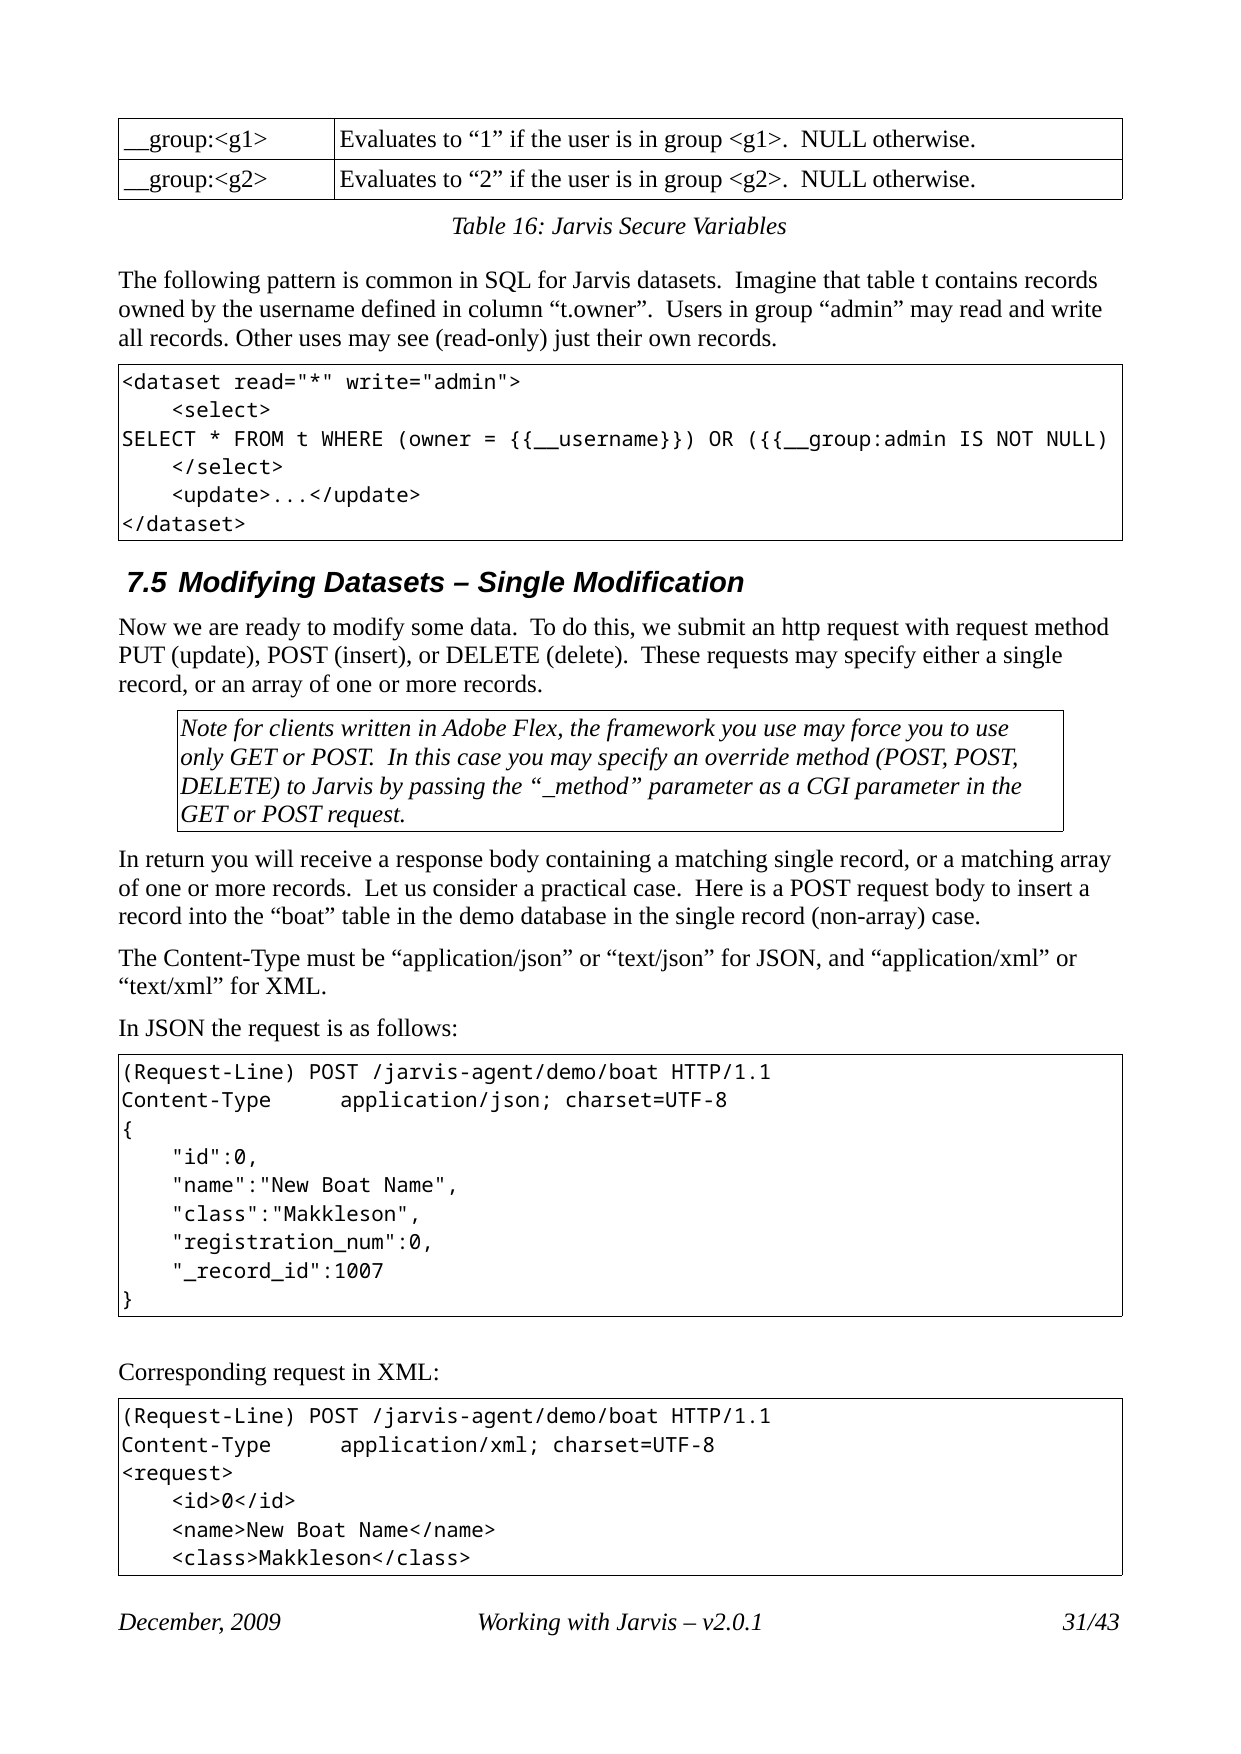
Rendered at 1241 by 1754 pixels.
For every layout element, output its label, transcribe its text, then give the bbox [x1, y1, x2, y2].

text The Content-Type must be “application/json” or “text/json” for JSON, and “application/xml” or “text/xml” for XML. [118, 943, 1122, 1000]
text "name":"New Boat Name", [119, 1168, 1122, 1196]
table_cell Evaluates to “1” if the user is in group <g1>. NULL otherwise. [335, 119, 1122, 158]
text "registration_num":0, "_record_id":1007 } [119, 1224, 1122, 1316]
text Note for clients written in Adobe Flex, the framework you use may force you to use only GET or POST. In this case you may specify an override method (POST, POST, DELETE) to Jarvis by passing the “_method” parameter as a CGI parameter in the GET or POST request. [178, 711, 1063, 831]
text Table 16: Jarvis Secure Variables [118, 211, 1122, 240]
text <select> [119, 392, 1122, 421]
text Content-Type application/json; charset=UTF-8 [119, 1082, 1122, 1111]
subtitle Modifying Datasets – Single Modification [118, 566, 1122, 599]
text "class":"Makkleson", [119, 1196, 1122, 1224]
text <class>Makkleson</class> [119, 1541, 1122, 1575]
table_cell __group:<g2> [119, 160, 334, 199]
text In return you will receive a response body containing a matching single record, or a matching array of one or more records. Let us consider a practical case. Here is a POST request body to insert a record into the “boat” table in the demo database in the single record (non-array) case. [118, 844, 1122, 930]
table_cell Evaluates to “2” if the user is in group <g2>. NULL otherwise. [335, 160, 1122, 199]
text <name>New Boat Name</name> [119, 1512, 1122, 1541]
text The following pattern is common in SQL for Jarvis datasets. Imagine that table t contains records owned by the username defined in column “t.owner”. Users in group “admin” may read and write all records. Other uses may see (read-only) just their own records. [118, 265, 1122, 351]
text In JSON the request is as follows: [118, 1013, 1122, 1041]
text <request> [119, 1455, 1122, 1484]
text (Request-Line) POST /jarvis-agent/demo/boat HTTP/1.1 [119, 1055, 1122, 1082]
text <dataset read="*" write="admin"> [119, 365, 1122, 392]
table_cell __group:<g1> [119, 119, 334, 158]
text SELECT * FROM t WHERE (owner = {{__username}}) OR ({{__group:admin IS NOT NULL) [119, 421, 1122, 449]
text </select> [119, 449, 1122, 478]
text Content-Type application/xml; charset=UTF-8 [119, 1427, 1122, 1455]
text "id":0, [119, 1139, 1122, 1168]
text </dataset> [119, 506, 1122, 540]
text (Request-Line) POST /jarvis-agent/demo/boat HTTP/1.1 [119, 1399, 1122, 1427]
text { [119, 1111, 1122, 1139]
text <id>0</id> [119, 1484, 1122, 1512]
text Corresponding request in XML: [118, 1357, 1122, 1386]
text Now we are ready to modify some data. To do this, we submit an http request with request method PUT (update), POST (insert), or DELETE (delete). These requests may specify either a single record, or an array of one or more records. [118, 612, 1122, 698]
text <update>...</update> [119, 478, 1122, 506]
